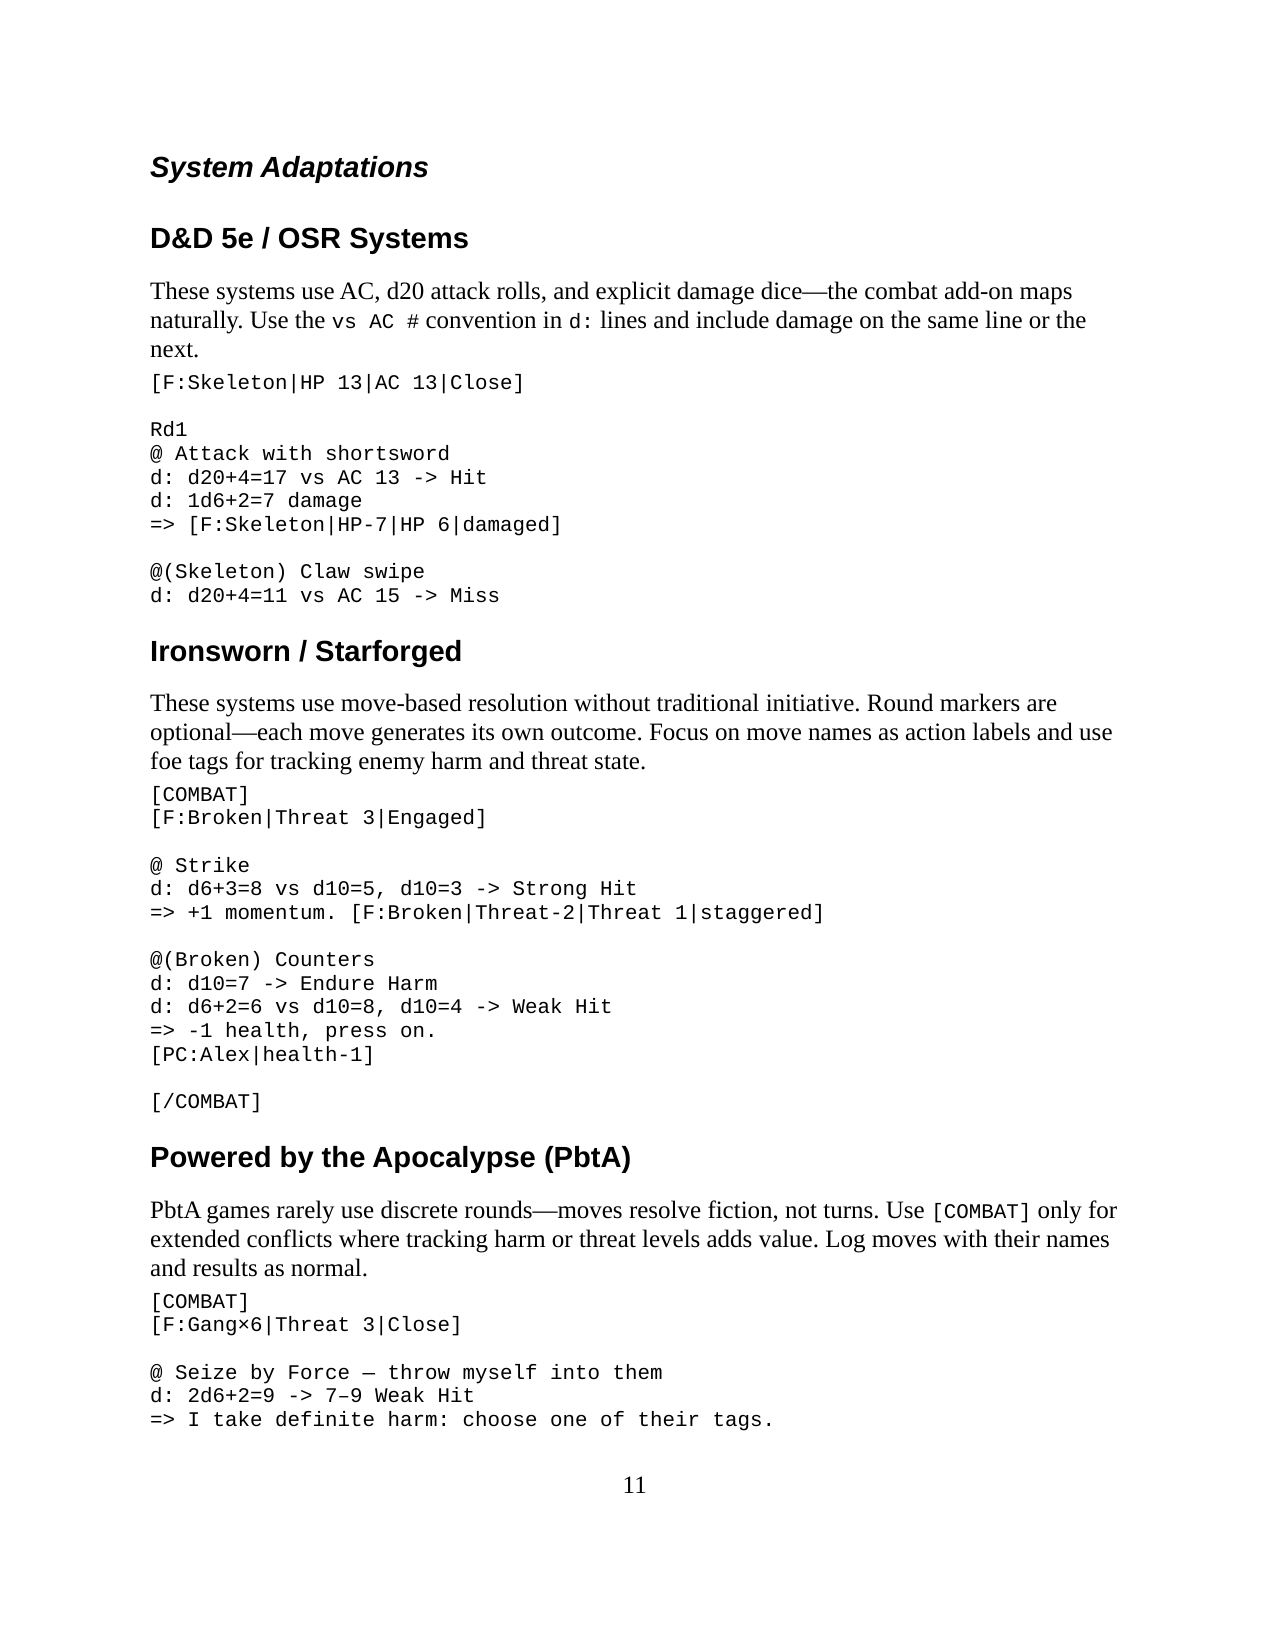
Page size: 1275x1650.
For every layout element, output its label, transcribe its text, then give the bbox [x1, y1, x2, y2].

text d: 1d6+2=7 damage [150, 490, 1125, 514]
text These systems use move-based resolution without traditional initiative. Round markers are optional—each move generates its own outcome. Focus on move names as action labels and use foe tags for tracking enemy harm and threat state. [150, 688, 1125, 775]
text [COMBAT] [150, 784, 1125, 807]
text d: d20+4=11 vs AC 15 -> Miss [150, 585, 1125, 608]
text @(Broken) Counters [150, 949, 1125, 973]
text @ Seize by Force — throw myself into them [150, 1362, 1125, 1385]
text [F:Gang×6|Threat 3|Close] [150, 1314, 1125, 1338]
text d: d20+4=17 vs AC 13 -> Hit [150, 467, 1125, 490]
text These systems use AC, d20 attack rolls, and explicit damage dice—the combat add-on maps naturally. Use the vs AC # convention in d: lines and include damage on the same line or the next. [150, 276, 1125, 363]
text [F:Skeleton|HP 13|AC 13|Close] [150, 372, 1125, 396]
text PbtA games rarely use discrete rounds—moves resolve fiction, not turns. Use [COMBAT] only for extended conflicts where tracking harm or threat levels adds value. Log moves with their names and results as normal. [150, 1195, 1125, 1282]
text @(Skeleton) Claw swipe [150, 561, 1125, 585]
subtitle System Adaptations [150, 150, 1125, 183]
text [F:Broken|Threat 3|Engaged] [150, 807, 1125, 831]
text [COMBAT] [150, 1291, 1125, 1314]
text => I take definite harm: choose one of their tags. [150, 1409, 1125, 1433]
text => +1 momentum. [F:Broken|Threat-2|Threat 1|staggered] [150, 902, 1125, 926]
text => -1 health, press on. [150, 1020, 1125, 1044]
text @ Strike [150, 855, 1125, 878]
text d: d6+2=6 vs d10=8, d10=4 -> Weak Hit [150, 997, 1125, 1020]
text d: d10=7 -> Endure Harm [150, 973, 1125, 997]
text @ Attack with shortsword [150, 443, 1125, 467]
subtitle Ironsworn / Starforged [150, 633, 1125, 667]
text [PC:Alex|health-1] [150, 1044, 1125, 1067]
subtitle D&D 5e / OSR Systems [150, 221, 1125, 254]
text Rd1 [150, 419, 1125, 443]
text [/COMBAT] [150, 1091, 1125, 1115]
text d: d6+3=8 vs d10=5, d10=3 -> Strong Hit [150, 878, 1125, 902]
subtitle Powered by the Apocalypse (PbtA) [150, 1140, 1125, 1173]
text => [F:Skeleton|HP-7|HP 6|damaged] [150, 514, 1125, 538]
text d: 2d6+2=9 -> 7–9 Weak Hit [150, 1385, 1125, 1409]
